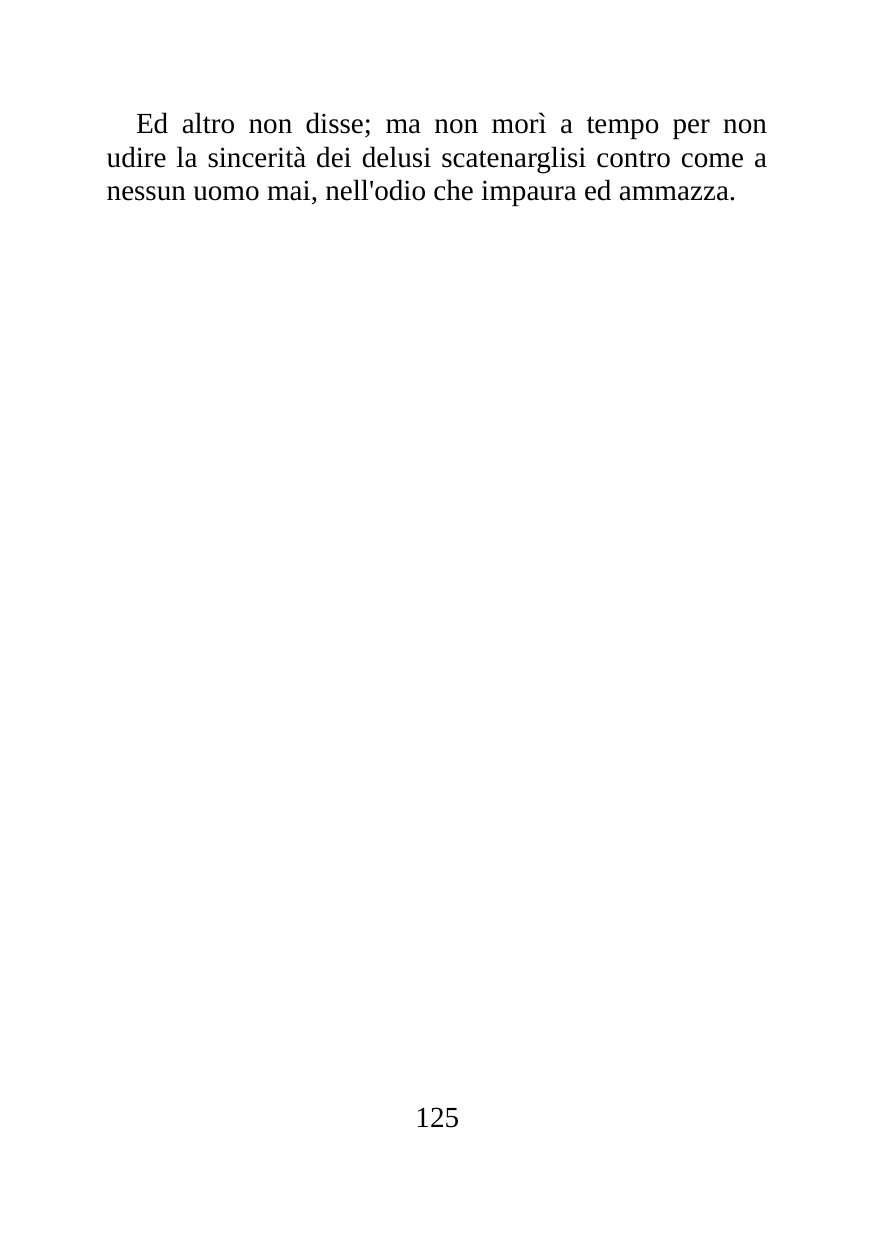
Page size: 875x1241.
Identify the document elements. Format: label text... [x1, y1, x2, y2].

text Ed altro non disse; ma non morì a tempo per non udire la sincerità dei delusi scatenarglisi contro come a nessun uomo mai, nell'odio che impaura ed ammazza. [106, 106, 768, 207]
